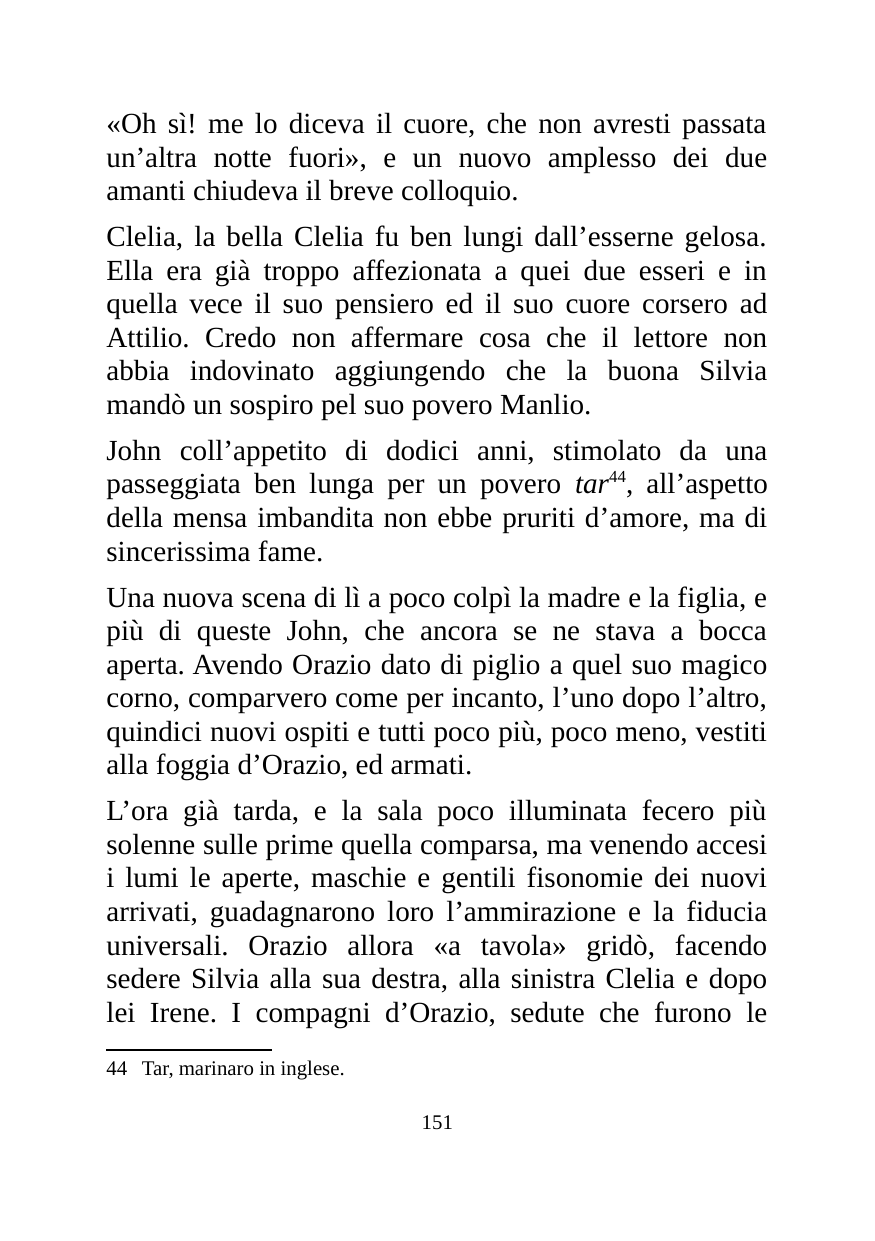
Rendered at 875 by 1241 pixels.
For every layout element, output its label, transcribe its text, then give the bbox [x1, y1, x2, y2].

text Tar, marinaro in inglese. [106, 1056, 768, 1080]
text «Oh sì! me lo diceva il cuore, che non avresti passata un’altra notte fuori», e un nuovo amplesso dei due amanti chiudeva il breve colloquio. [106, 106, 768, 207]
text John coll’appetito di dodici anni, stimolato da una passeggiata ben lunga per un povero tar, all’aspetto della mensa imbandita non ebbe pruriti d’amore, ma di sincerissima fame. [106, 433, 768, 567]
text Clelia, la bella Clelia fu ben lungi dall’esserne gelosa. Ella era già troppo affezionata a quei due esseri e in quella vece il suo pensiero ed il suo cuore corsero ad Attilio. Credo non affermare cosa che il lettore non abbia indovinato aggiungendo che la buona Silvia mandò un sospiro pel suo povero Manlio. [106, 219, 768, 421]
text Una nuova scena di lì a poco colpì la madre e la figlia, e più di queste John, che ancora se ne stava a bocca aperta. Avendo Orazio dato di piglio a quel suo magico corno, comparvero come per incanto, l’uno dopo l’altro, quindici nuovi ospiti e tutti poco più, poco meno, vestiti alla foggia d’Orazio, ed armati. [106, 580, 768, 781]
text L’ora già tarda, e la sala poco illuminata fecero più solenne sulle prime quella comparsa, ma venendo accesi i lumi le aperte, maschie e gentili fisonomie dei nuovi arrivati, guadagnarono loro l’ammirazione e la fiducia universali. Orazio allora «a tavola» gridò, facendo sedere Silvia alla sua destra, alla sinistra Clelia e dopo lei Irene. I compagni d’Orazio, sedute che furono le [106, 793, 768, 1028]
